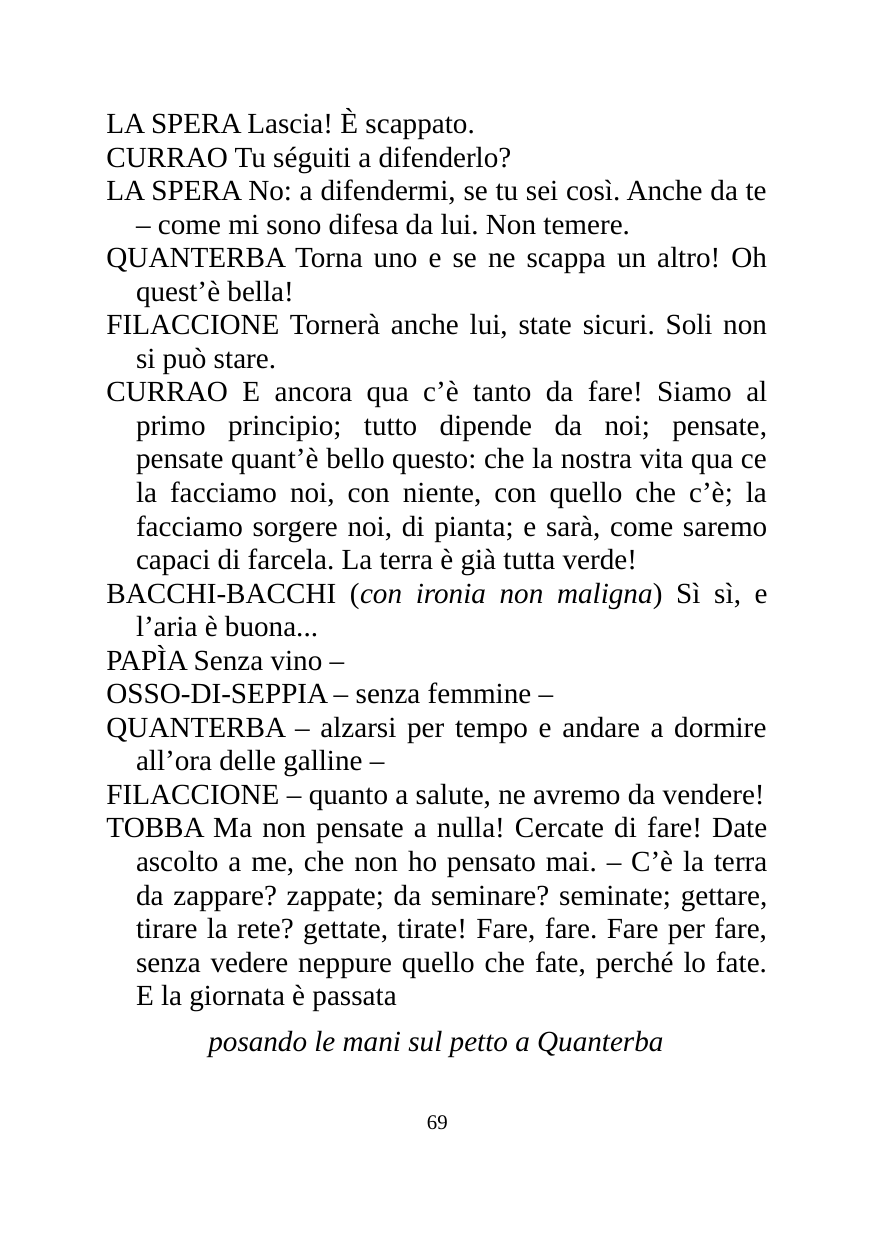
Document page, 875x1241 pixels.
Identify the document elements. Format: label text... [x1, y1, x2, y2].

text LA SPERA No: a difendermi, se tu sei così. Anche da te – come mi sono difesa da lui. Non temere. [106, 173, 768, 240]
text QUANTERBA Torna uno e se ne scappa un altro! Oh quest’è bella! [106, 240, 768, 307]
text TOBBA Ma non pensate a nulla! Cercate di fare! Date ascolto a me, che non ho pensato mai. – C’è la terra da zappare? zappate; da seminare? seminate; gettare, tirare la rete? gettate, tirate! Fare, fare. Fare per fare, senza vedere neppure quello che fate, perché lo fate. E la giornata è passata [106, 811, 768, 1012]
text CURRAO Tu séguiti a difenderlo? [106, 140, 768, 173]
text QUANTERBA – alzarsi per tempo e andare a dormire all’ora delle galline – [106, 710, 768, 777]
text OSSO-DI-SEPPIA – senza femmine – [106, 676, 768, 710]
text LA SPERA Lascia! È scappato. [106, 106, 768, 140]
text BACCHI-BACCHI (con ironia non maligna) Sì sì, e l’aria è buona... [106, 576, 768, 643]
text FILACCIONE Tornerà anche lui, state sicuri. Soli non si può stare. [106, 307, 768, 374]
text posando le mani sul petto a Quanterba [106, 1024, 768, 1057]
text PAPÌA Senza vino – [106, 643, 768, 676]
text FILACCIONE – quanto a salute, ne avremo da vendere! [106, 777, 768, 811]
text CURRAO E ancora qua c’è tanto da fare! Siamo al primo principio; tutto dipende da noi; pensate, pensate quant’è bello questo: che la nostra vita qua ce la facciamo noi, con niente, con quello che c’è; la facciamo sorgere noi, di pianta; e sarà, come saremo capaci di farcela. La terra è già tutta verde! [106, 374, 768, 576]
